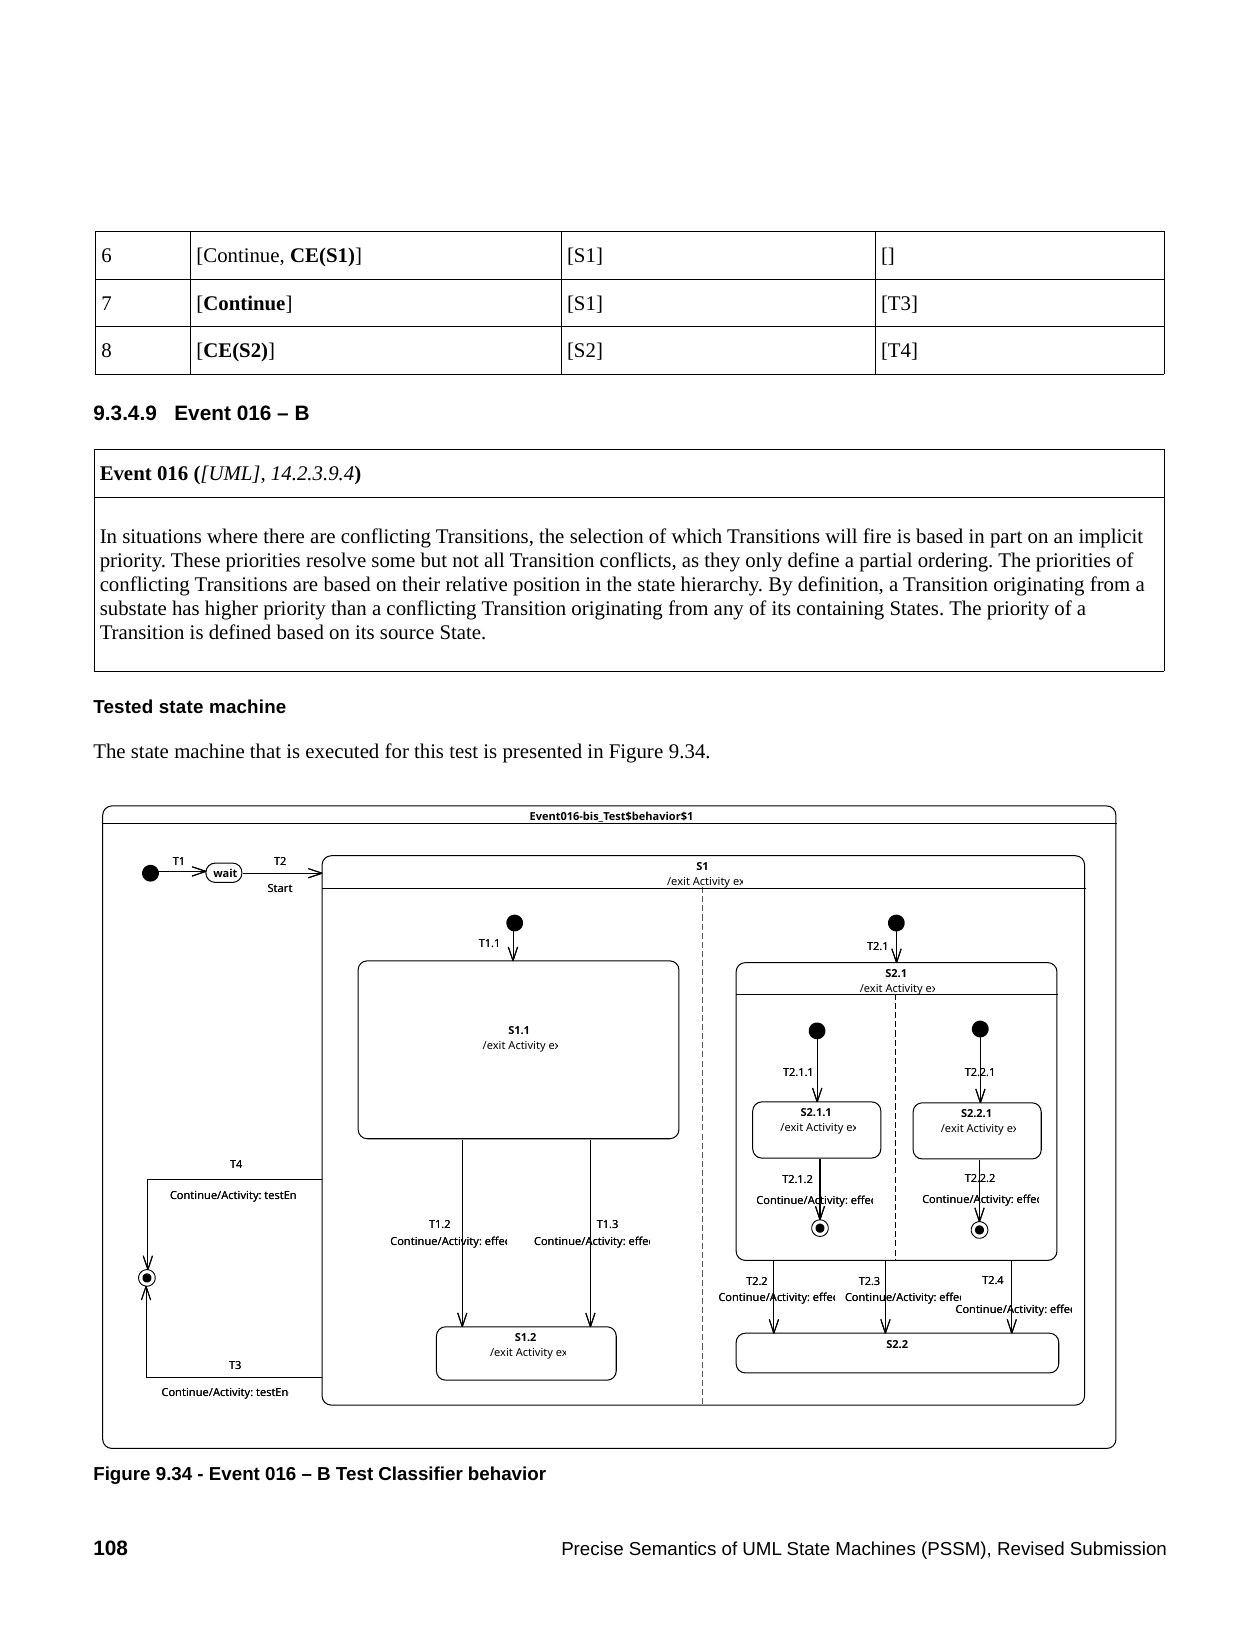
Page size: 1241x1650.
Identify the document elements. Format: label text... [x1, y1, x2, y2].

table_cell In situations where there are conflicting Transitions, the selection of which Transitions will fire is based in part on an implicit priority. These priorities resolve some but not all Transition conflicts, as they only define a partial ordering. The priorities of conflicting Transitions are based on their relative position in the state hierarchy. By definition, a Transition originating from a substate has higher priority than a conflicting Transition originating from any of its containing States. The priority of a Transition is defined based on its source State. [95, 498, 1164, 671]
subtitle Event 016 – B [93, 399, 1164, 424]
table_cell 8 [96, 327, 190, 374]
table_cell [] [876, 232, 1164, 279]
table_cell [T3] [876, 280, 1164, 326]
table_cell [S2] [562, 327, 875, 374]
table_cell [CE(S2)] [191, 327, 561, 374]
table_header Event 016 ([UML], 14.2.3.9.4) [95, 450, 1164, 497]
text Figure 9.34 - Event 016 – B Test Classifier behavior [93, 796, 1127, 1484]
text The state machine that is executed for this test is presented in Figure 9.34. [93, 739, 1164, 763]
table_cell 6 [96, 232, 190, 279]
table_cell [Continue, CE(S1)] [191, 232, 561, 279]
table_cell [Continue] [191, 280, 561, 326]
subtitle Tested state machine [93, 696, 1164, 718]
table_cell [T4] [876, 327, 1164, 374]
table_cell 7 [96, 280, 190, 326]
table_cell [S1] [562, 232, 875, 279]
table_cell [S1] [562, 280, 875, 326]
